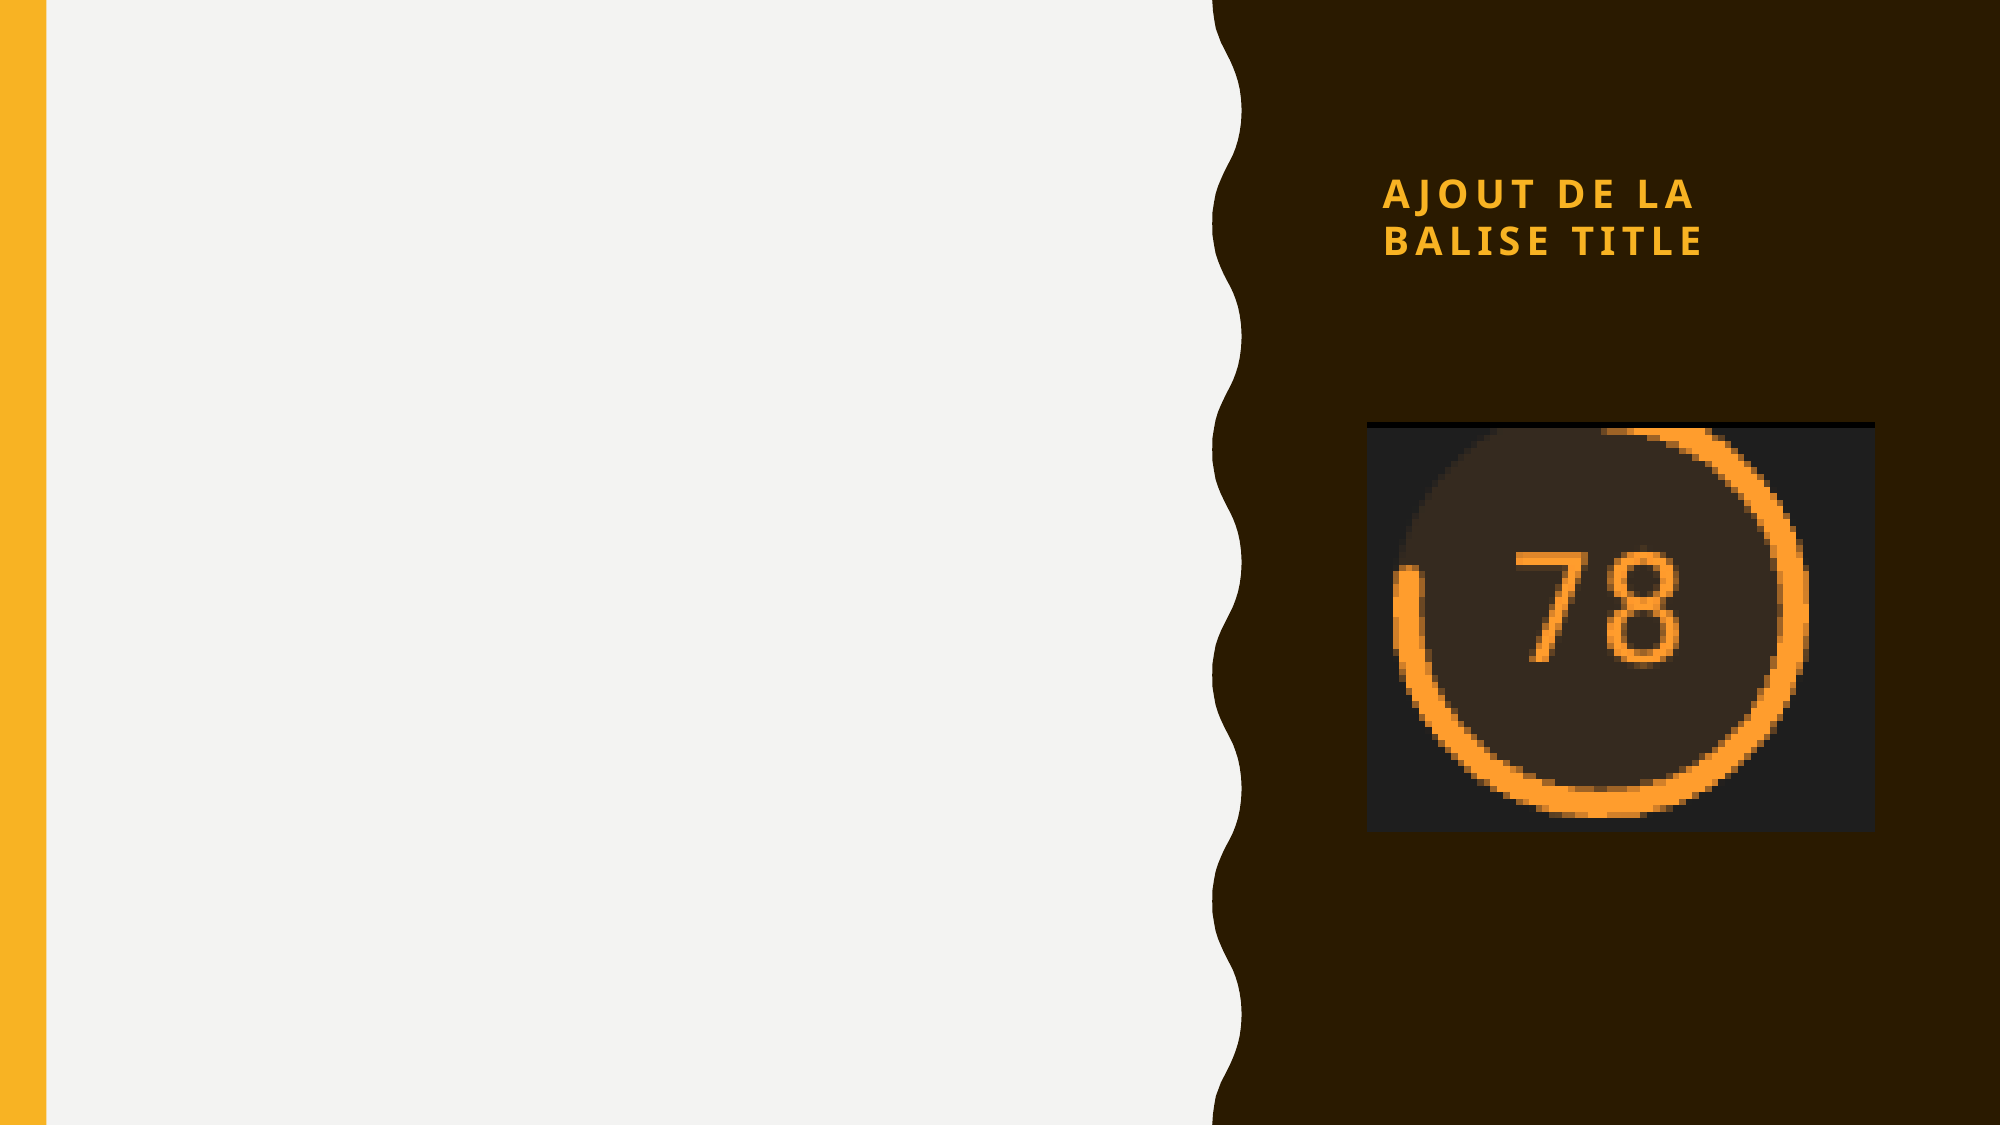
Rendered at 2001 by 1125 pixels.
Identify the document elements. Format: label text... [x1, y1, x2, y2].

title Ajout de la balise Title [1367, 75, 1875, 272]
picture [1367, 422, 1875, 832]
